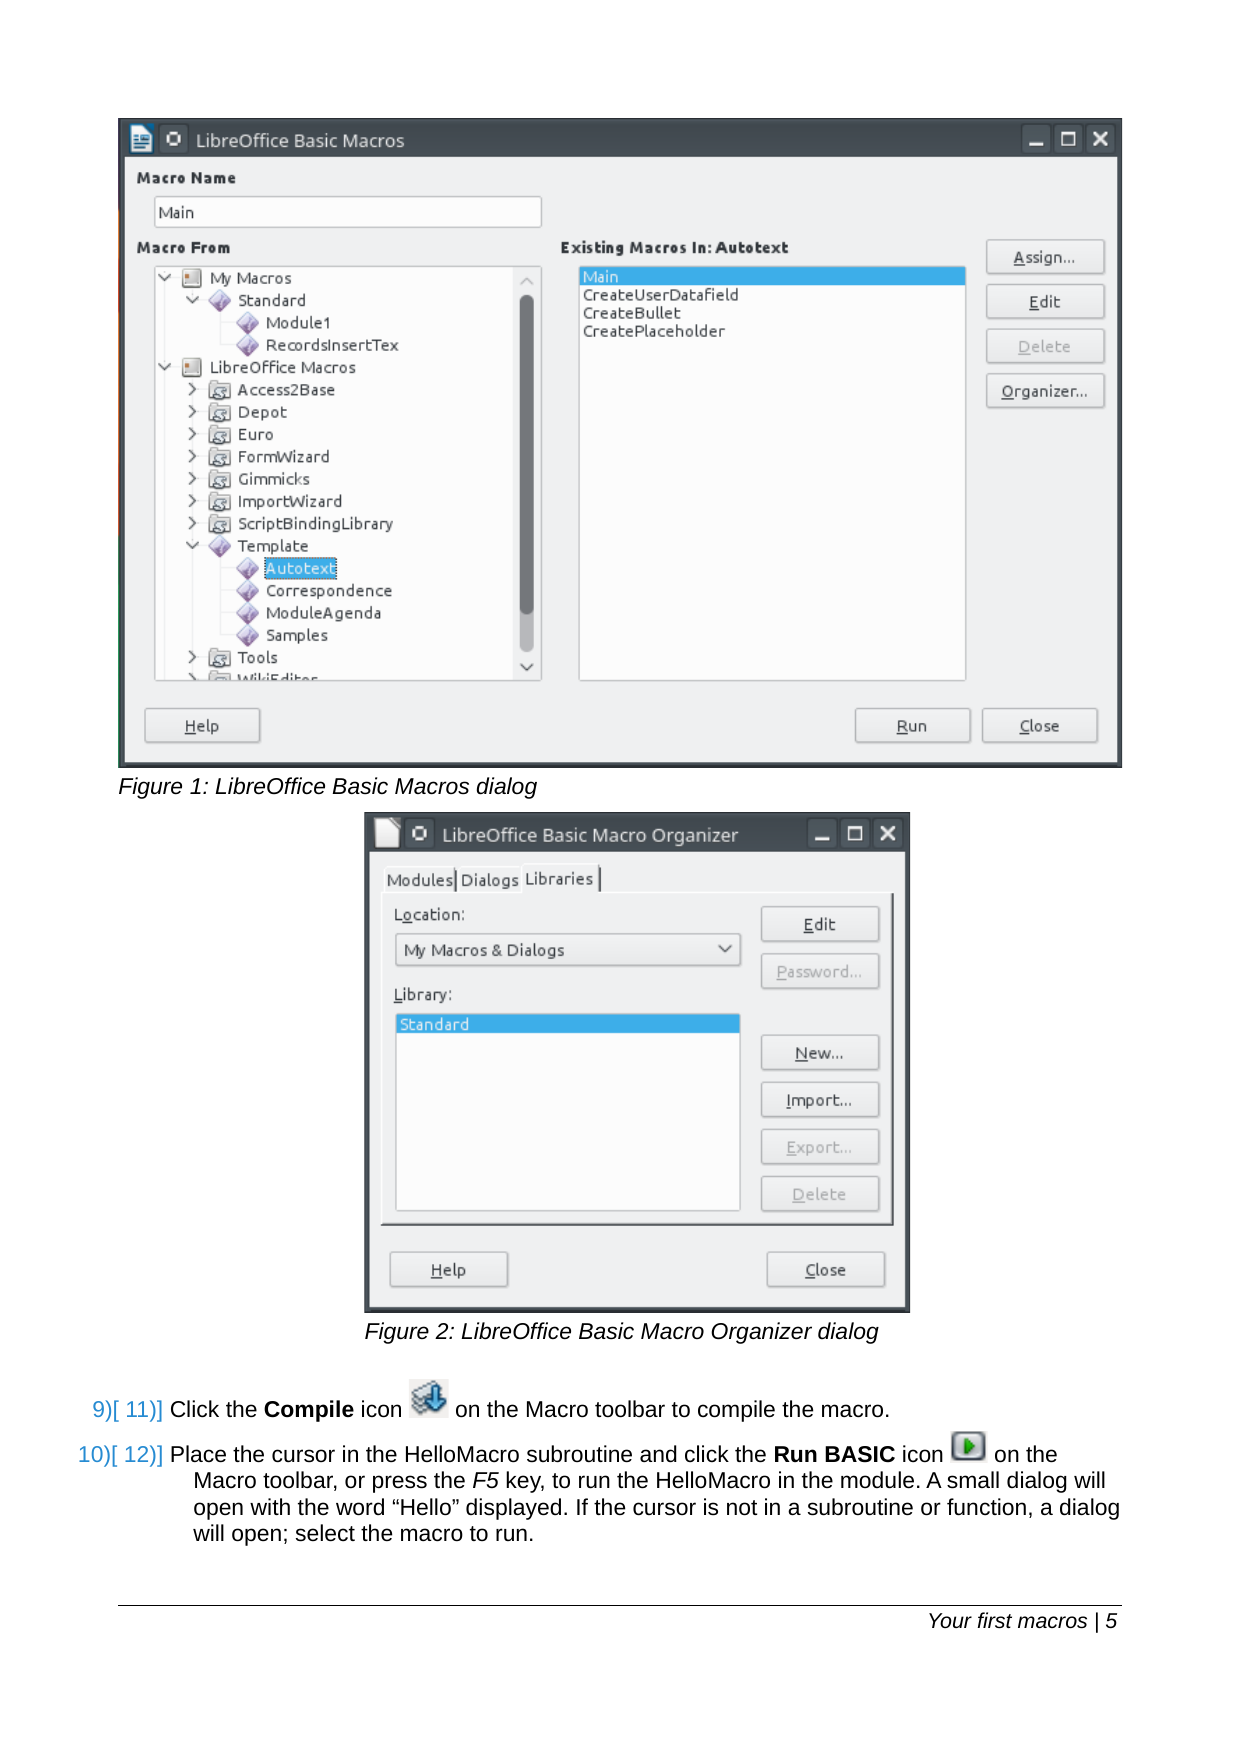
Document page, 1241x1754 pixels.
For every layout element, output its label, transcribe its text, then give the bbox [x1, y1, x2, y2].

text Figure 1: LibreOffice Basic Macros dialog [118, 768, 1122, 799]
picture [950, 1431, 988, 1463]
list Place the cursor in the HelloMacro subroutine and click the Run BASIC icon on the Macro toolbar, or press the F5 key, to run the HelloMacro in the module. A small dialog will open with the word “Hello” displayed. If the cursor is not in a subroutine or function, a dialog will open; select the macro to run. [169, 1431, 1122, 1546]
picture [118, 118, 1123, 768]
picture [408, 1379, 449, 1418]
text Figure 2: LibreOffice Basic Macro Organizer dialog [364, 1313, 910, 1344]
picture [364, 812, 911, 1313]
list Click the Compile icon on the Macro toolbar to compile the macro. [169, 1380, 1122, 1422]
